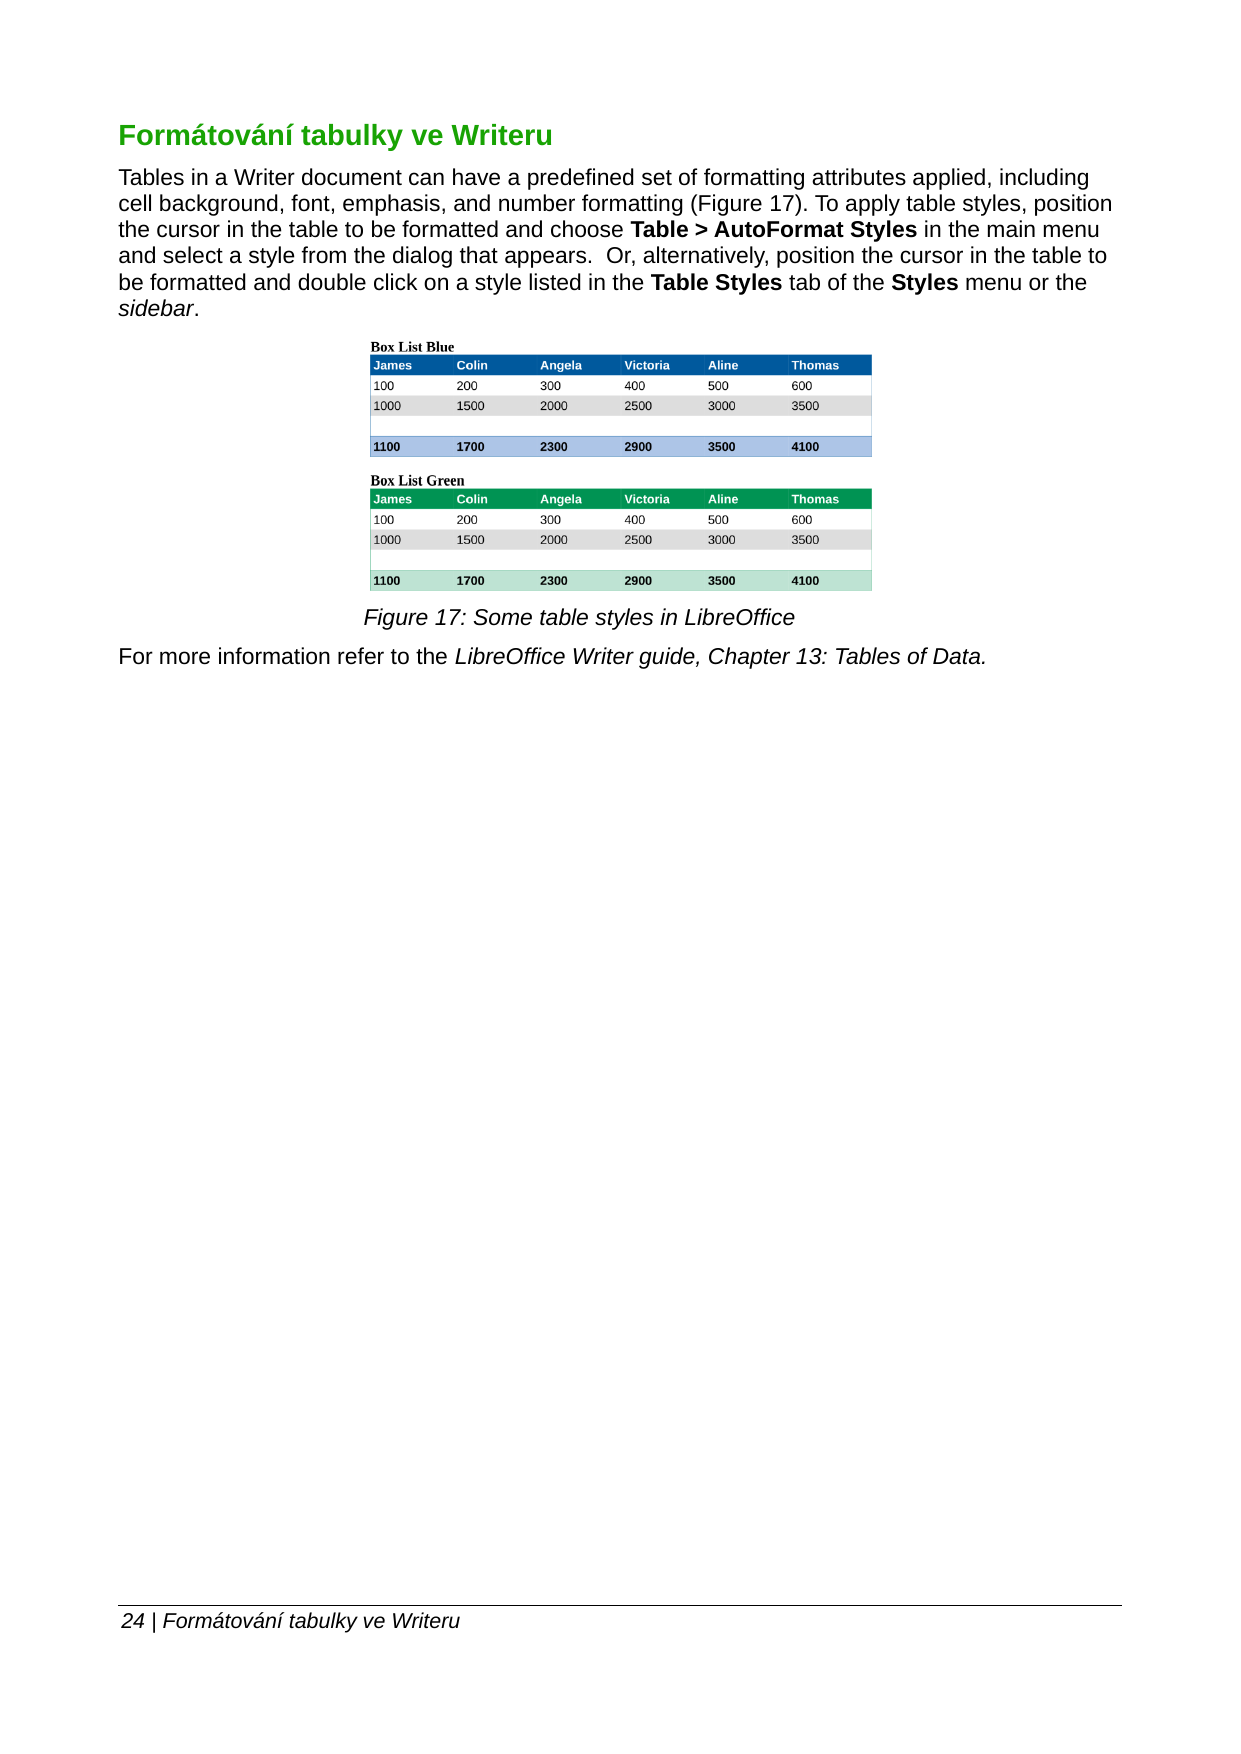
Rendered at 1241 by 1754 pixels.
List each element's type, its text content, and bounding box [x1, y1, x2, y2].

text Tables in a Writer document can have a predefined set of formatting attributes applied, including cell background, font, emphasis, and number formatting (Figure 17). To apply table styles, position the cursor in the table to be formatted and choose Table > AutoFormat Styles in the main menu and select a style from the dialog that appears. Or, alternatively, position the cursor in the table to be formatted and double click on a style listed in the Table Styles tab of the Styles menu or the sidebar. [118, 163, 1122, 322]
subtitle Formátování tabulky ve Writeru [118, 118, 1122, 152]
text Figure 17: Some table styles in LibreOffice [363, 605, 877, 631]
text For more information refer to the LibreOffice Writer guide, Chapter 13: Tables of Data. [118, 643, 1122, 669]
picture [363, 334, 878, 605]
